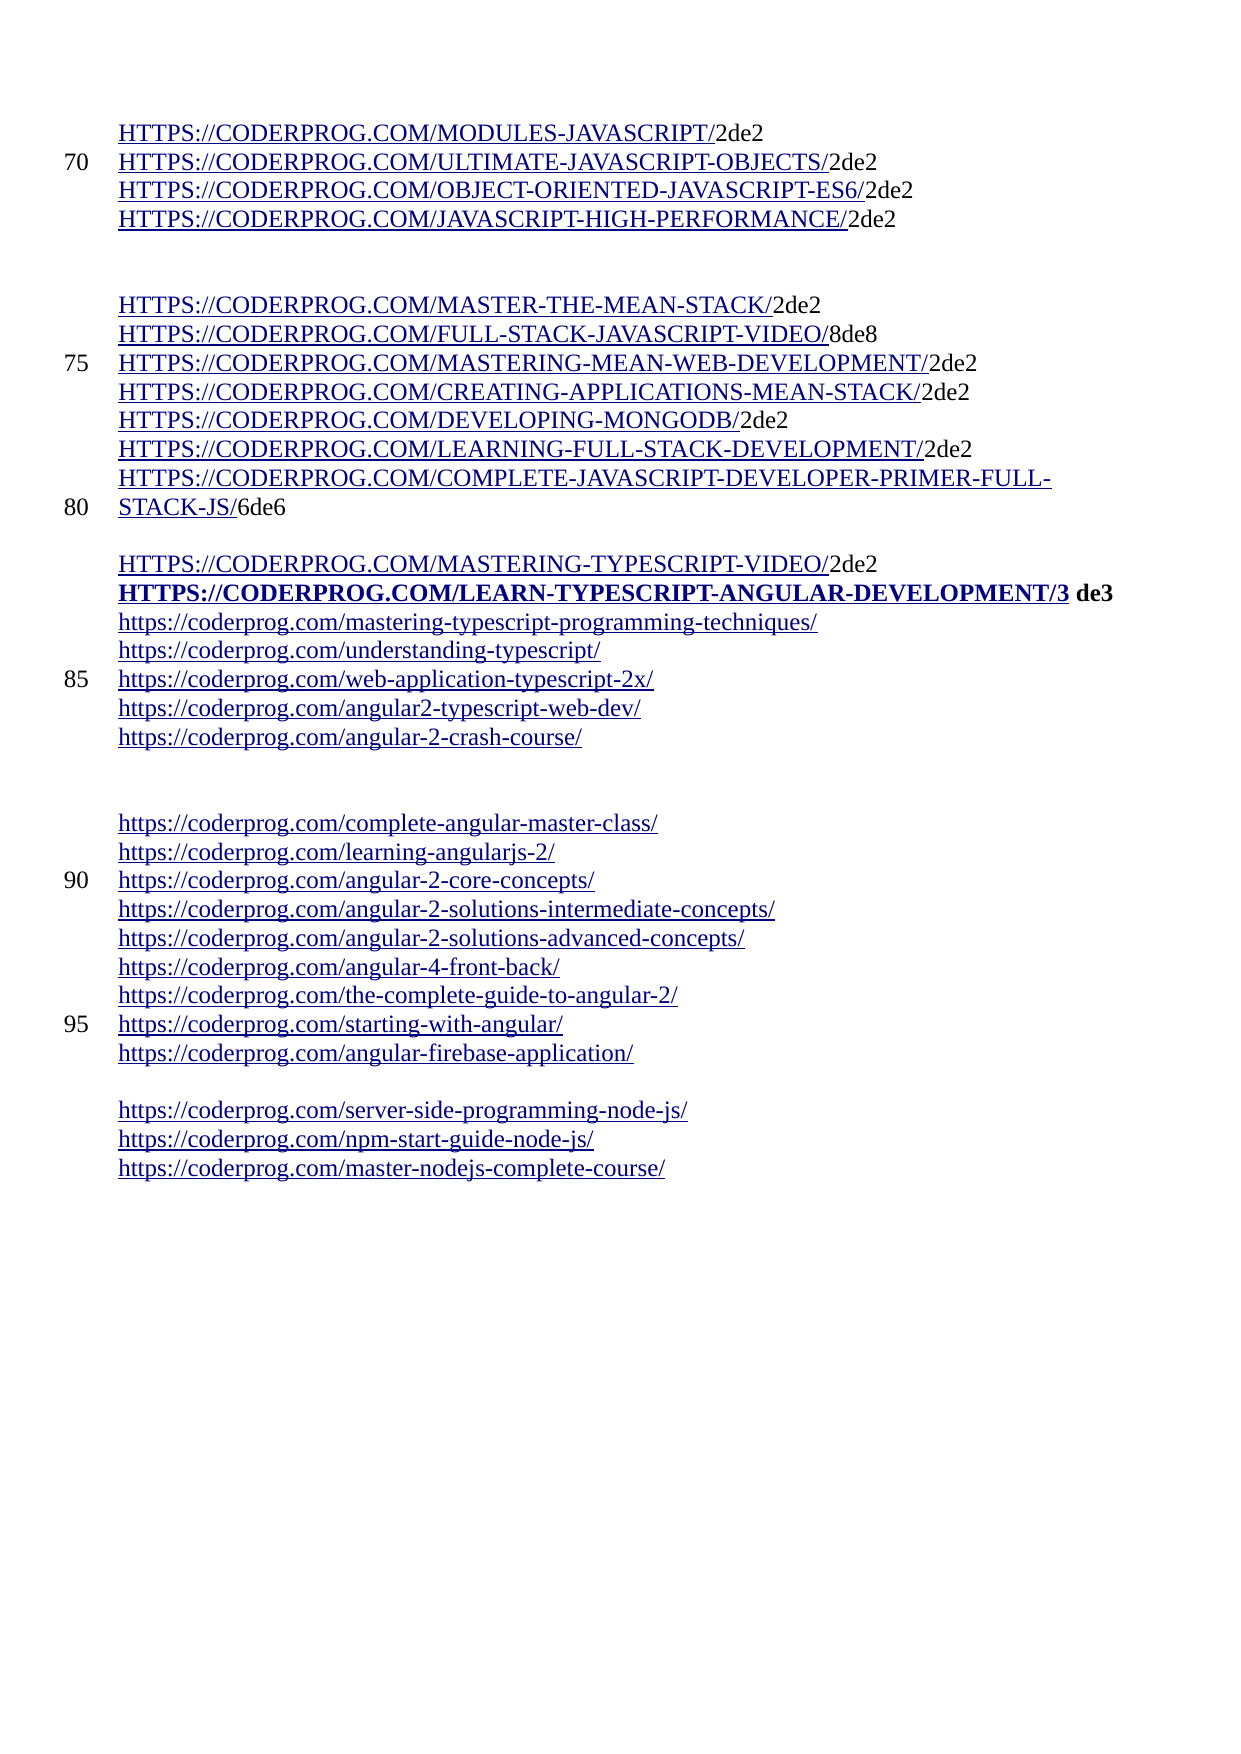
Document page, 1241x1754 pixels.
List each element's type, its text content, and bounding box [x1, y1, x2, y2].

text https://coderprog.com/master-nodejs-complete-course/ [118, 1153, 1122, 1182]
text https://coderprog.com/angular-4-front-back/ [118, 952, 1122, 981]
text https://coderprog.com/complete-angular-master-class/ [118, 808, 1122, 837]
text HTTPS://CODERPROG.COM/ULTIMATE-JAVASCRIPT-OBJECTS/2de2 [118, 147, 1122, 176]
text https://coderprog.com/learning-angularjs-2/ [118, 837, 1122, 866]
text HTTPS://CODERPROG.COM/MASTERING-MEAN-WEB-DEVELOPMENT/2de2 [118, 348, 1122, 377]
text https://coderprog.com/angular-2-solutions-advanced-concepts/ [118, 923, 1122, 952]
text https://coderprog.com/angular2-typescript-web-dev/ [118, 693, 1122, 722]
text HTTPS://CODERPROG.COM/DEVELOPING-MONGODB/2de2 [118, 406, 1122, 434]
text https://coderprog.com/npm-start-guide-node-js/ [118, 1124, 1122, 1153]
text HTTPS://CODERPROG.COM/COMPLETE-JAVASCRIPT-DEVELOPER-PRIMER-FULL-STACK-JS/6de6 [118, 463, 1122, 521]
text https://coderprog.com/starting-with-angular/ [118, 1009, 1122, 1038]
text https://coderprog.com/web-application-typescript-2x/ [118, 664, 1122, 693]
text https://coderprog.com/the-complete-guide-to-angular-2/ [118, 981, 1122, 1009]
text HTTPS://CODERPROG.COM/MASTERING-TYPESCRIPT-VIDEO/2de2 [118, 549, 1122, 578]
text https://coderprog.com/mastering-typescript-programming-techniques/ [118, 607, 1122, 636]
text HTTPS://CODERPROG.COM/LEARN-TYPESCRIPT-ANGULAR-DEVELOPMENT/3 de3 [118, 578, 1122, 607]
text HTTPS://CODERPROG.COM/JAVASCRIPT-HIGH-PERFORMANCE/2de2 [118, 204, 1122, 233]
text https://coderprog.com/angular-2-core-concepts/ [118, 866, 1122, 894]
text https://coderprog.com/understanding-typescript/ [118, 636, 1122, 664]
text https://coderprog.com/angular-firebase-application/ [118, 1038, 1122, 1067]
text HTTPS://CODERPROG.COM/MASTER-THE-MEAN-STACK/2de2 [118, 291, 1122, 319]
text HTTPS://CODERPROG.COM/FULL-STACK-JAVASCRIPT-VIDEO/8de8 [118, 319, 1122, 348]
text HTTPS://CODERPROG.COM/LEARNING-FULL-STACK-DEVELOPMENT/2de2 [118, 434, 1122, 463]
text HTTPS://CODERPROG.COM/OBJECT-ORIENTED-JAVASCRIPT-ES6/2de2 [118, 176, 1122, 204]
text HTTPS://CODERPROG.COM/MODULES-JAVASCRIPT/2de2 [118, 118, 1122, 147]
text https://coderprog.com/angular-2-solutions-intermediate-concepts/ [118, 894, 1122, 923]
text https://coderprog.com/angular-2-crash-course/ [118, 722, 1122, 751]
text HTTPS://CODERPROG.COM/CREATING-APPLICATIONS-MEAN-STACK/2de2 [118, 377, 1122, 406]
text https://coderprog.com/server-side-programming-node-js/ [118, 1096, 1122, 1124]
